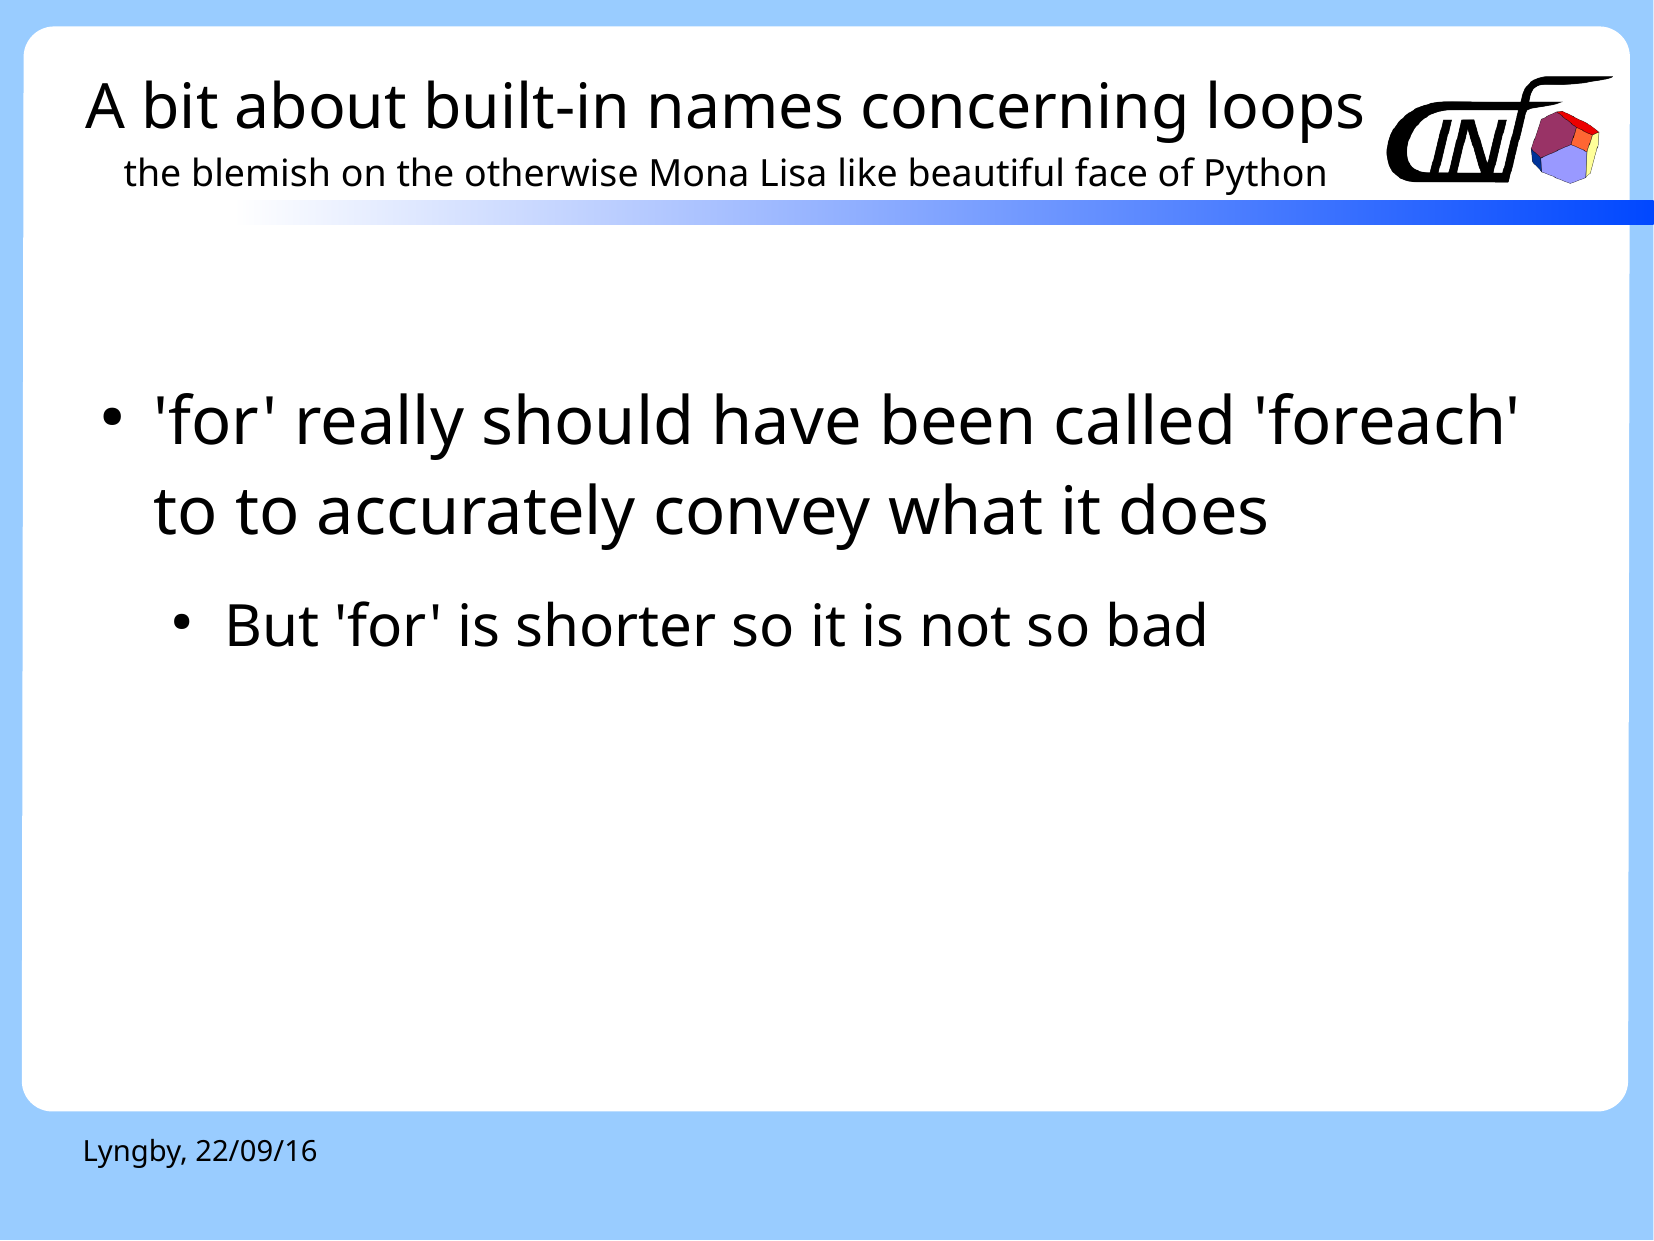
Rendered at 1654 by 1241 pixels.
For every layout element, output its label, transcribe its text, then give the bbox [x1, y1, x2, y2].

picture [1471, 76, 1613, 184]
list 'for' really should have been called 'foreach' to to accurately convey what it does But 'for' is shorter so it is not so bad [82, 372, 1571, 1093]
title A bit about built-in names concerning loops the blemish on the otherwise Mona Lisa like beautiful face of Python [0, 25, 1471, 233]
